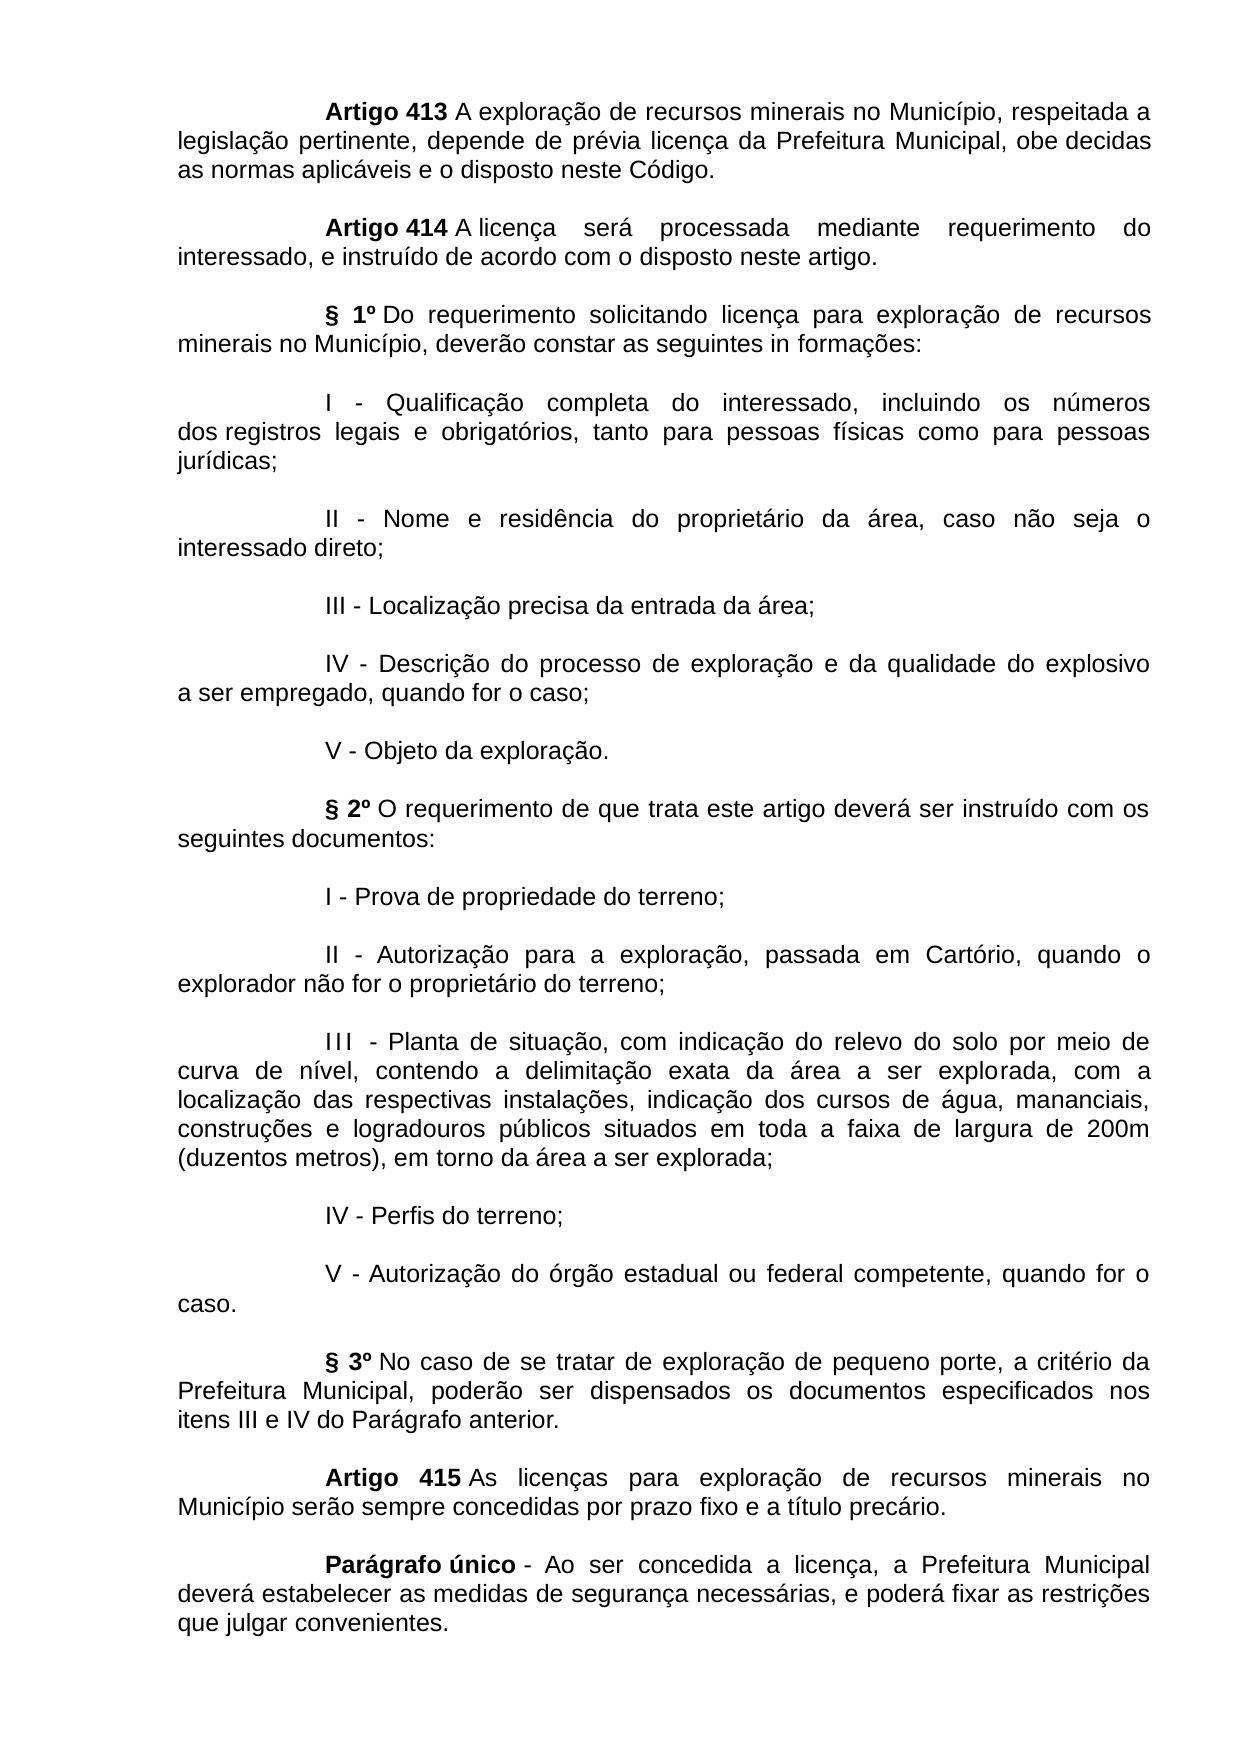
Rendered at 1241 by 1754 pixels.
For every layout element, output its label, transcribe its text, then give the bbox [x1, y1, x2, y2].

text II - Autorização para a exploração, passada em Cartório, quando o explorador não for o proprietário do terreno; [177, 940, 1152, 998]
text IV - Descrição do processo de exploração e da qualidade do explosivo a ser empregado, quando for o caso; [177, 649, 1152, 707]
text IV - Perfis do terreno; [177, 1201, 1152, 1230]
text § 2º O requerimento de que trata este artigo deverá ser instruído com os seguintes documentos: [177, 794, 1152, 852]
text Artigo 415 As licenças para exploração de recursos minerais no Município serão sempre concedidas por prazo fixo e a título precário. [177, 1463, 1152, 1521]
text Artigo 413 A exploração de recursos minerais no Município, respeitada a legislação pertinente, depende de prévia licença da Prefeitura Municipal, obe decidas as normas aplicáveis e o disposto neste Código. [177, 97, 1152, 184]
text II - Nome e residência do proprietário da área, caso não seja o interessado direto; [177, 504, 1152, 562]
text § 1º Do requerimento solicitando licença para explora­ção de recursos minerais no Município, deverão constar as seguintes in formações: [177, 300, 1152, 358]
text I - Prova de propriedade do terreno; [177, 882, 1152, 911]
text § 3º No caso de se tratar de exploração de pequeno porte, a critério da Prefeitura Municipal, poderão ser dispensados os documentos especificados nos itens III e IV do Parágrafo anterior. [177, 1347, 1152, 1434]
text I - Qualificação completa do interessado, incluindo os números dos registros legais e obrigatórios, tanto para pessoas físicas como para pessoas jurídicas; [177, 387, 1152, 475]
text Parágrafo único - Ao ser concedida a licença, a Prefeitura Municipal deverá estabelecer as medidas de segurança necessárias, e poderá fixar as restrições que julgar convenientes. [177, 1550, 1152, 1637]
text Artigo 414 A licença será processada mediante requerimento do interessado, e instruído de acordo com o disposto neste artigo. [177, 213, 1152, 271]
text V - Autorização do órgão estadual ou federal competente, quando for o caso. [177, 1259, 1152, 1317]
text III - Planta de situação, com indicação do relevo do solo por meio de curva de nível, contendo a delimitação exata da área a ser explo­rada, com a localização das respectivas instalações, indicação dos cursos de água, mananciais, construções e logradouros públicos situados em toda a faixa de largura de 200m (duzentos metros), em torno da área a ser explorada; [177, 1027, 1152, 1172]
text III - Localização precisa da entrada da área; [177, 591, 1152, 620]
text V - Objeto da exploração. [177, 736, 1152, 765]
